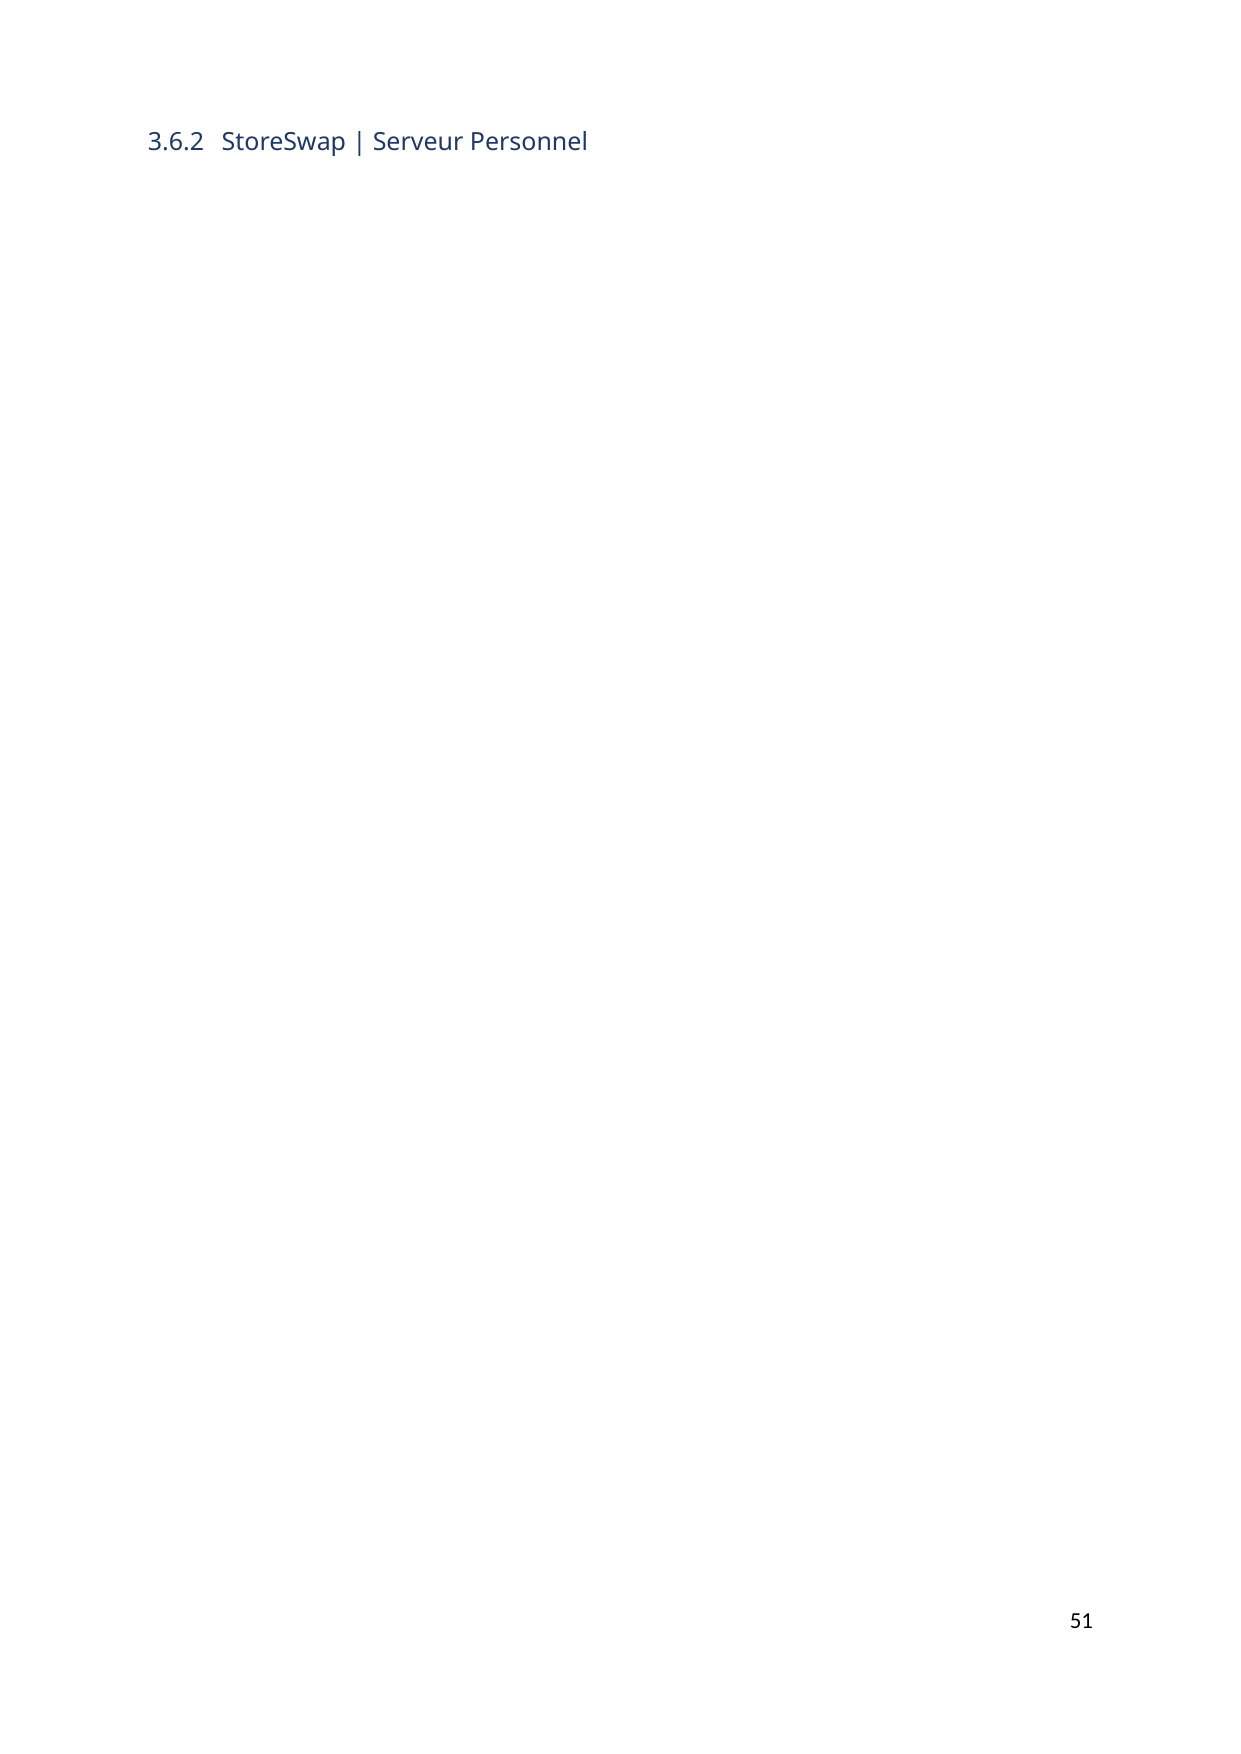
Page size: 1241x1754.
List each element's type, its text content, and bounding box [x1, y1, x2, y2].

subtitle 3.6.2 StoreSwap | Serveur Personnel [148, 124, 1093, 158]
